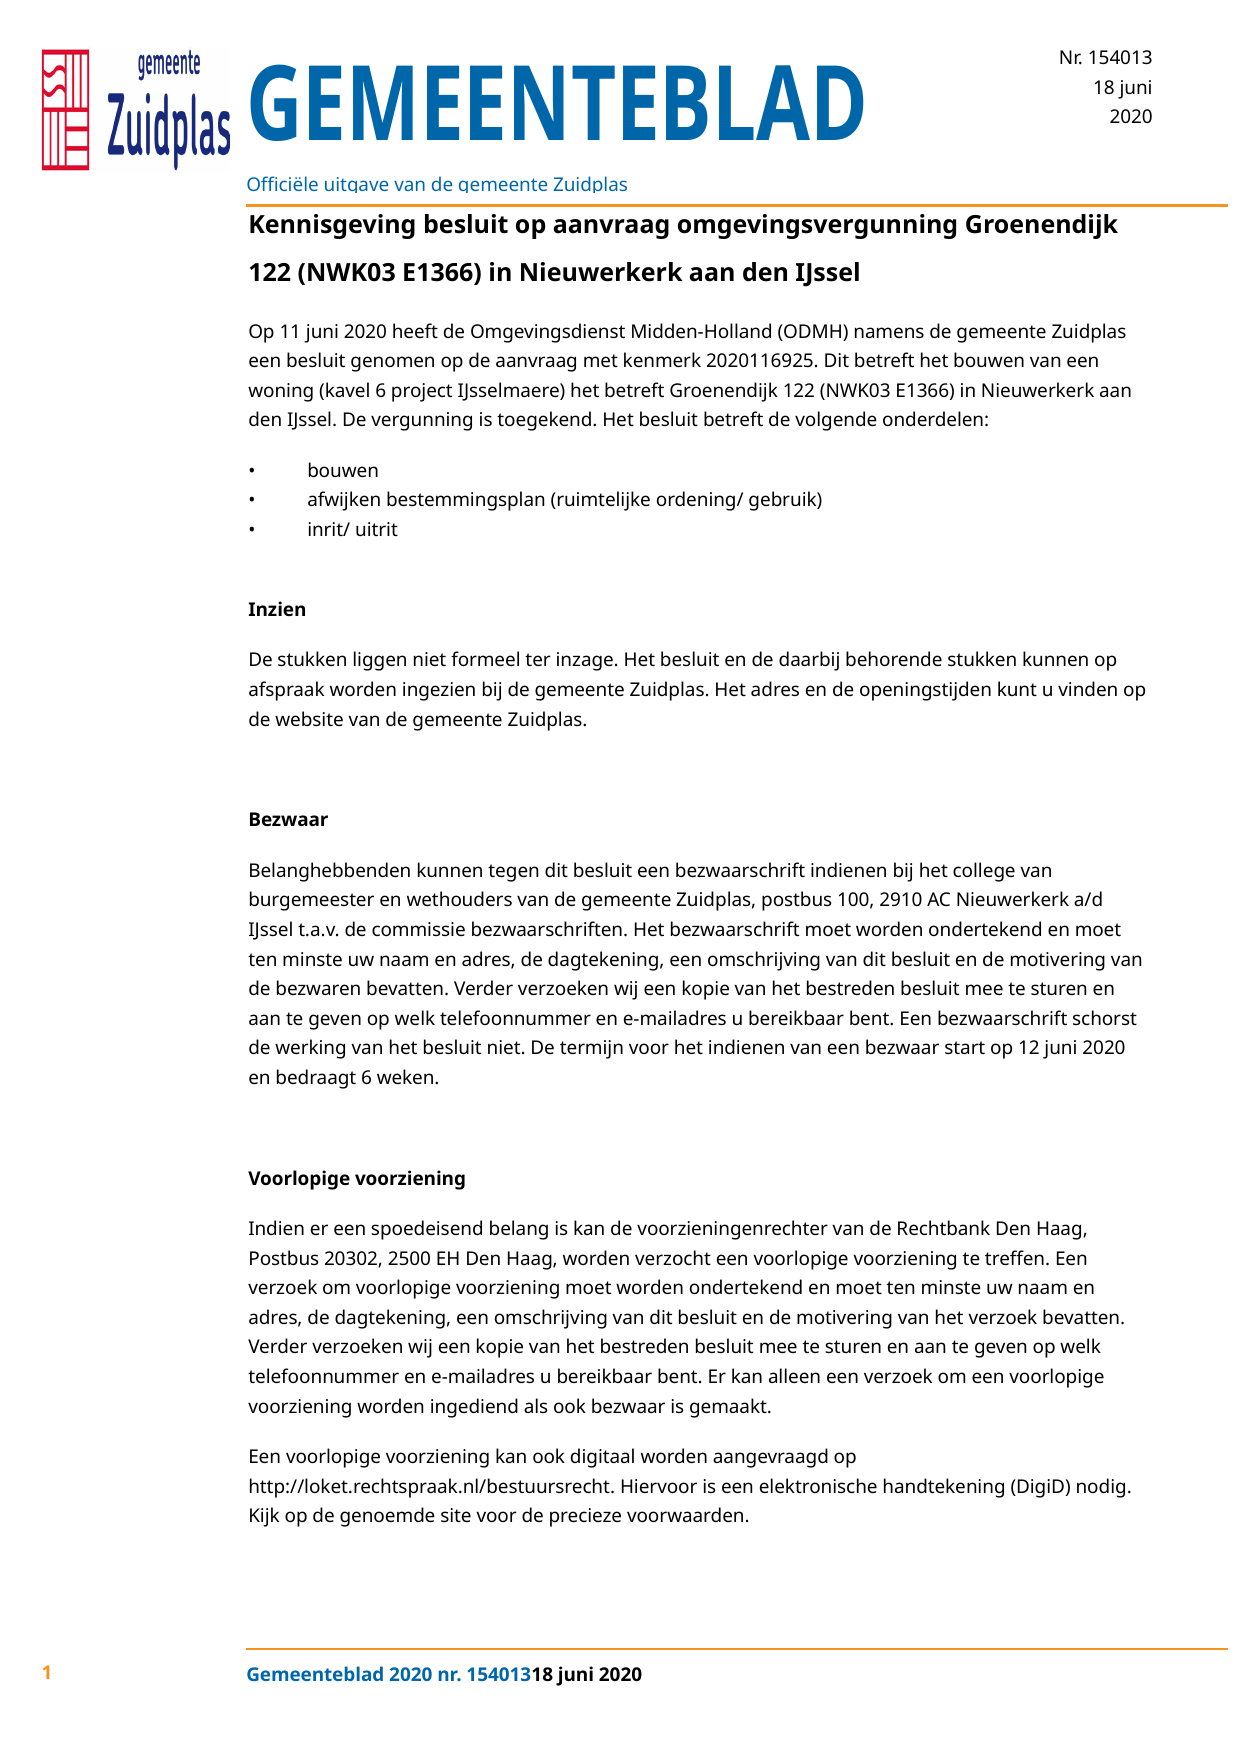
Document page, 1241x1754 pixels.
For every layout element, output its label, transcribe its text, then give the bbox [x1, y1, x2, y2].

text De stukken liggen niet formeel ter inzage. Het besluit en de daarbij behorende stukken kunnen op afspraak worden ingezien bij de gemeente Zuidplas. Het adres en de openingstijden kunt u vinden op de website van de gemeente Zuidplas. [248, 647, 1152, 732]
text Indien er een spoedeisend belang is kan de voorzieningenrechter van de Rechtbank Den Haag, Postbus 20302, 2500 EH Den Haag, worden verzocht een voorlopige voorziening te treffen. Een verzoek om voorlopige voorziening moet worden ondertekend en moet ten minste uw naam en adres, de dagtekening, een omschrijving van dit besluit en de motivering van het verzoek bevatten. Verder verzoeken wij een kopie van het bestreden besluit mee te sturen en aan te geven op welk telefoonnummer en e-mailadres u bereikbaar bent. Er kan alleen een verzoek om een voorlopige voorziening worden ingediend als ook bezwaar is gemaakt. [248, 1215, 1152, 1419]
text Een voorlopige voorziening kan ook digitaal worden aangevraagd op http://loket.rechtspraak.nl/bestuursrecht. Hiervoor is een elektronische handtekening (DigiD) nodig. Kijk op de genoemde site voor de precieze voorwaarden. [248, 1443, 1152, 1528]
text Kennisgeving besluit op aanvraag omgevingsvergunning Groenendijk 122 (NWK03 E1366) in Nieuwerkerk aan den IJssel [248, 207, 1152, 288]
list bouwen [248, 457, 1152, 483]
picture [41, 47, 231, 172]
text Belanghebbenden kunnen tegen dit besluit een bezwaarschrift indienen bij het college van burgemeester en wethouders van de gemeente Zuidplas, postbus 100, 2910 AC Nieuwerkerk a/d IJssel t.a.v. de commissie bezwaarschriften. Het bezwaarschrift moet worden ondertekend en moet ten minste uw naam en adres, de dagtekening, een omschrijving van dit besluit en de motivering van de bezwaren bevatten. Verder verzoeken wij een kopie van het bestreden besluit mee te sturen en aan te geven op welk telefoonnummer en e-mailadres u bereikbaar bent. Een bezwaarschrift schorst de werking van het besluit niet. De termijn voor het indienen van een bezwaar start op 12 juni 2020 en bedraagt 6 weken. [248, 857, 1152, 1090]
text Inzien [248, 596, 1152, 622]
list afwijken bestemmingsplan (ruimtelijke ordening/ gebruik) [248, 487, 1152, 512]
text Bezwaar [248, 807, 1152, 832]
list inrit/ uitrit [248, 516, 1152, 542]
text Op 11 juni 2020 heeft de Omgevingsdienst Midden-Holland (ODMH) namens de gemeente Zuidplas een besluit genomen op de aanvraag met kenmerk 2020116925. Dit betreft het bouwen van een woning (kavel 6 project IJsselmaere) het betreft Groenendijk 122 (NWK03 E1366) in Nieuwerkerk aan den IJssel. De vergunning is toegekend. Het besluit betreft de volgende onderdelen: [248, 318, 1152, 432]
text Voorlopige voorziening [248, 1165, 1152, 1191]
